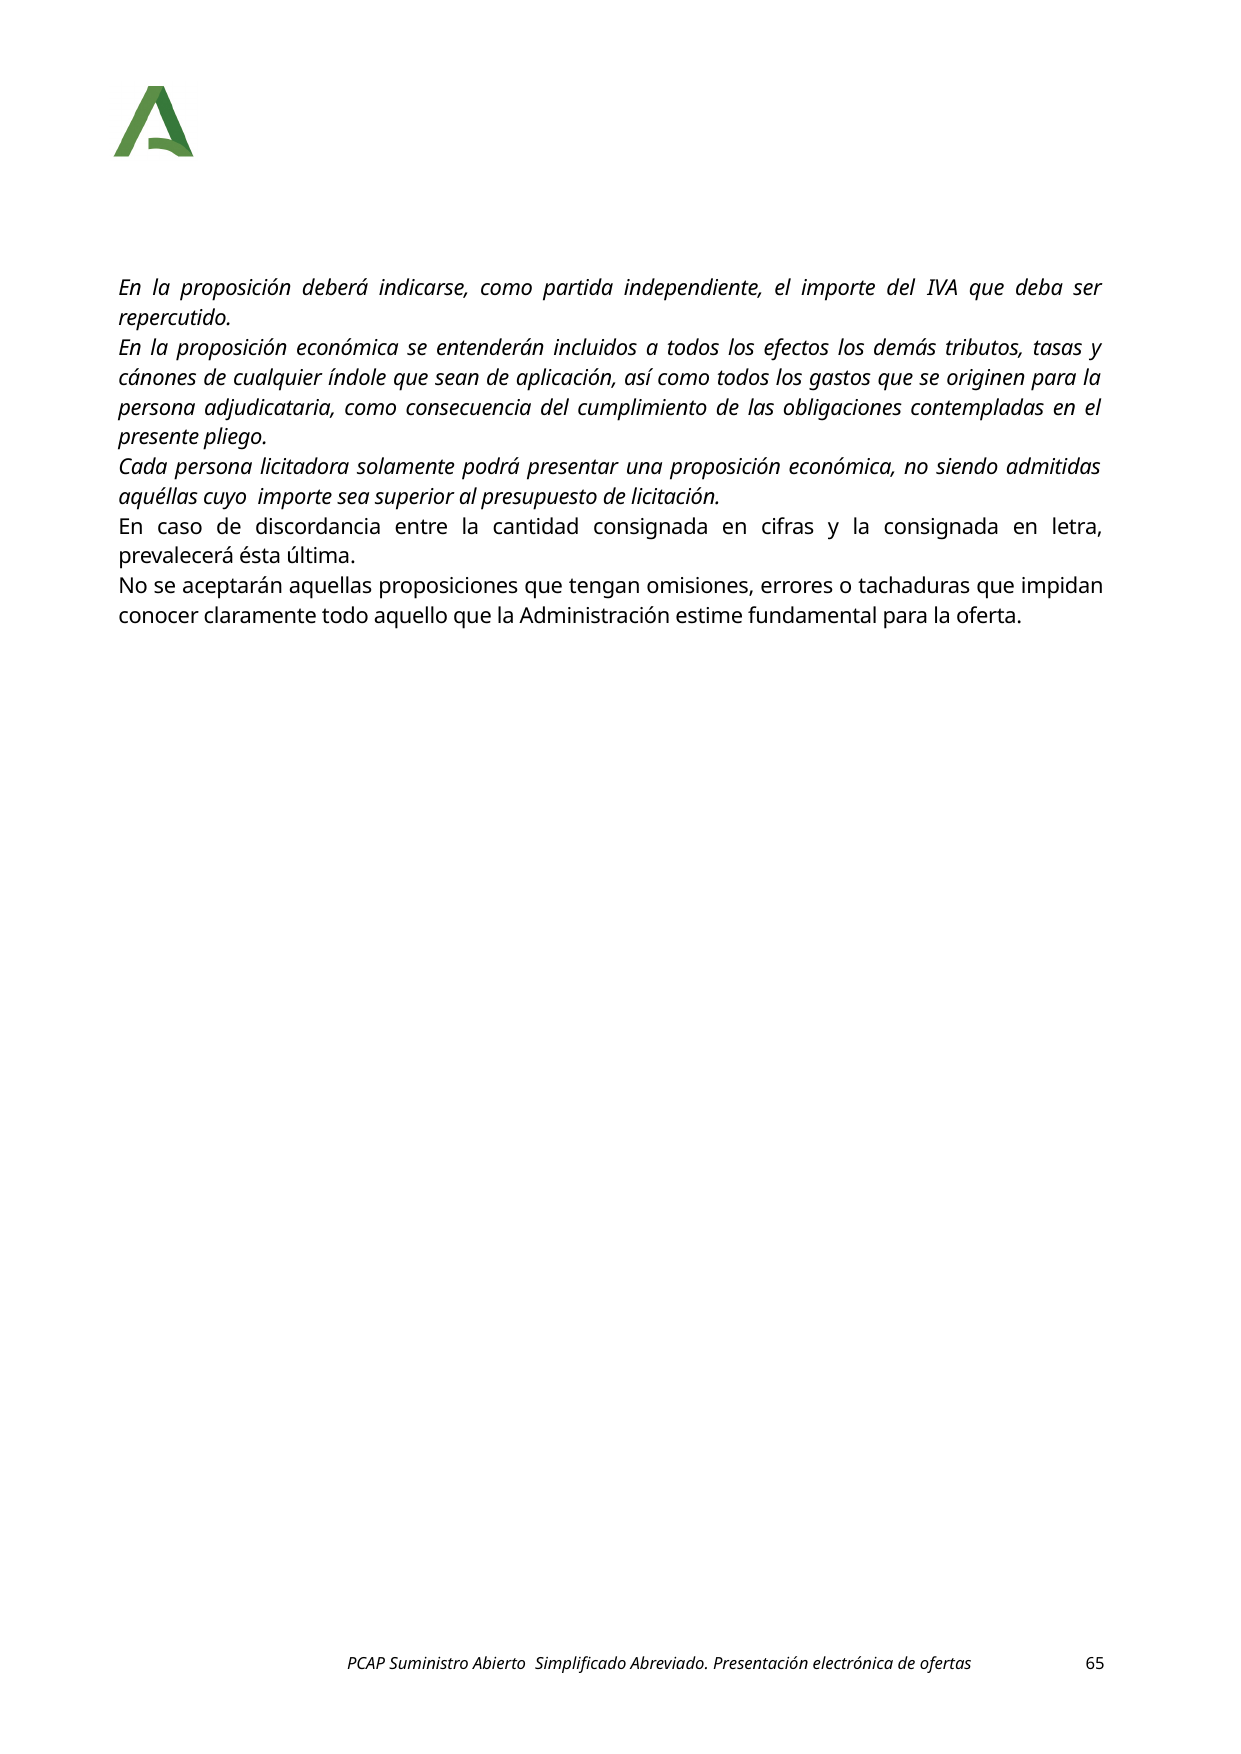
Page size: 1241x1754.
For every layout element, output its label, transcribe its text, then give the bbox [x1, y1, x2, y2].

text En la proposición deberá indicarse, como partida independiente, el importe del IVA que deba ser repercutido. [118, 272, 1104, 332]
text En la proposición económica se entenderán incluidos a todos los efectos los demás tributos, tasas y cánones de cualquier índole que sean de aplicación, así como todos los gastos que se originen para la persona adjudicataria, como consecuencia del cumplimiento de las obligaciones contempladas en el presente pliego. [118, 332, 1104, 451]
text No se aceptarán aquellas proposiciones que tengan omisiones, errores o tachaduras que impidan conocer claramente todo aquello que la Administración estime fundamental para la oferta. [118, 570, 1104, 630]
picture [109, 81, 198, 161]
text Cada persona licitadora solamente podrá presentar una proposición económica, no siendo admitidas aquéllas cuyo importe sea superior al presupuesto de licitación. [118, 451, 1104, 511]
text En caso de discordancia entre la cantidad consignada en cifras y la consignada en letra, prevalecerá ésta última. [118, 511, 1104, 570]
